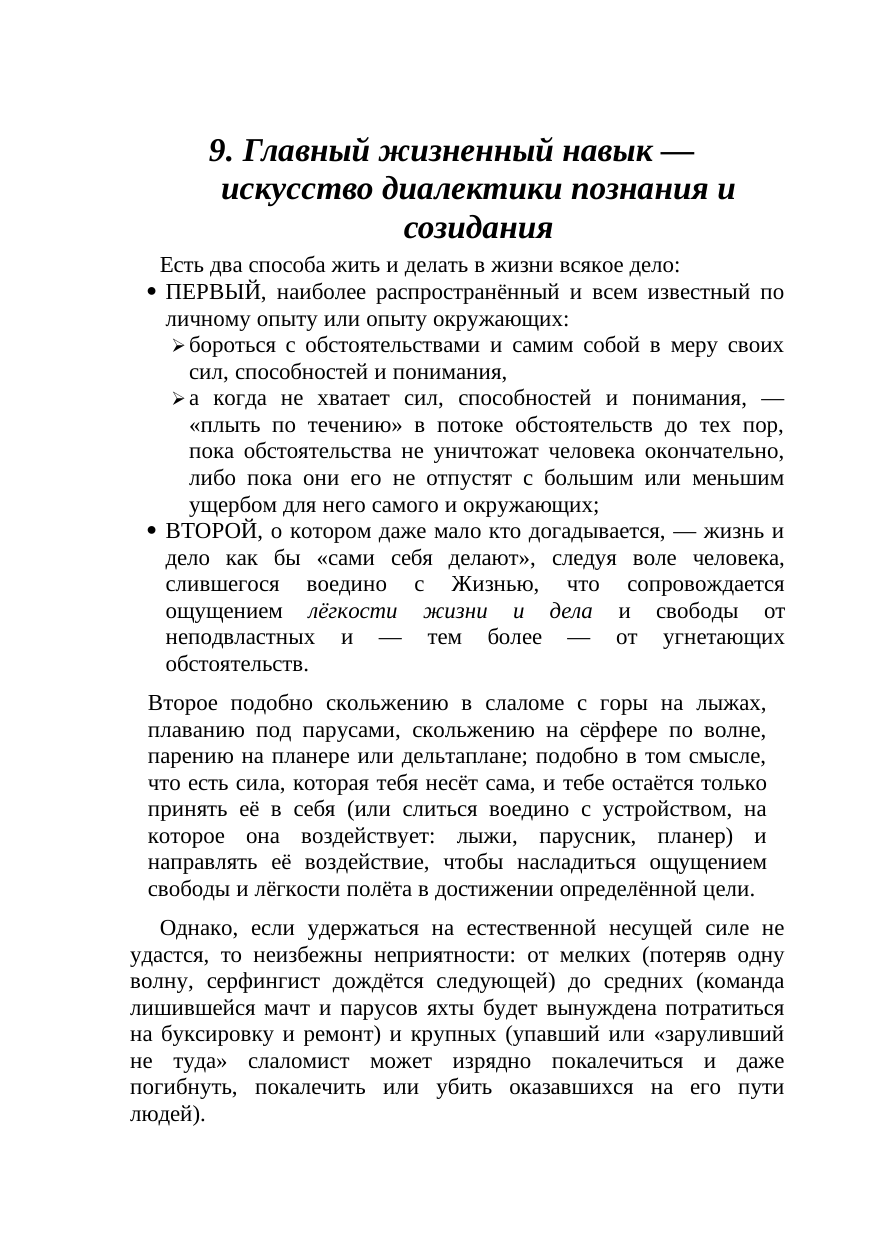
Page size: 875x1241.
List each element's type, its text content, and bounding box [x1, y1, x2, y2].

text Есть два способа жить и делать в жизни всякое дело: [130, 251, 785, 278]
text Однако, если удержаться на естественной несущей силе не удастся, то неизбежны неприятности: от мелких (потеряв одну волну, серфингист дождётся следующей) до средних (команда лишившейся мачт и парусов яхты будет вынуждена потратиться на буксировку и ремонт) и крупных (упавший или «заруливший не туда» слаломист может изрядно покалечиться и даже погибнуть, покалечить или убить оказавшихся на его пути людей). [130, 914, 785, 1126]
list бороться с обстоятельствами и самим собой в меру своих сил, способностей и понимания, [171, 331, 785, 384]
list а когда не хватает сил, способностей и понимания, — «плыть по течению» в потоке обстоятельств до тех пор, пока обстоятельства не уничтожат человека окончательно, либо пока они его не отпустят с большим или меньшим ущербом для него самого и окружающих; [171, 384, 785, 517]
list ВТОРОЙ, о котором даже мало кто догадывается, — жизнь и дело как бы «сами себя делают», следуя воле человека, слившегося воедино с Жизнью, что сопровождается ощущением лёгкости жизни и дела и свободы от неподвластных и — тем более — от угнетающих обстоятельств. [148, 517, 785, 676]
list ПЕРВЫЙ, наиболее распространённый и всем известный по личному опыту или опыту окружающих: [148, 278, 785, 331]
text Второе подобно скольжению в слаломе с горы на лыжах, плаванию под парусами, скольжению на сёрфере по волне, парению на планере или дельтаплане; подобно в том смысле, что есть сила, которая тебя несёт сама, и тебе остаётся только принять её в себя (или слиться воедино с устройством, на которое она воздействует: лыжи, парусник, планер) и направлять её воздействие, чтобы насладиться ощущением свободы и лёгкости полёта в достижении определённой цели. [148, 689, 768, 901]
subtitle 9. Главный жизненный навык — искусство диалектики познания и созидания [130, 130, 785, 245]
